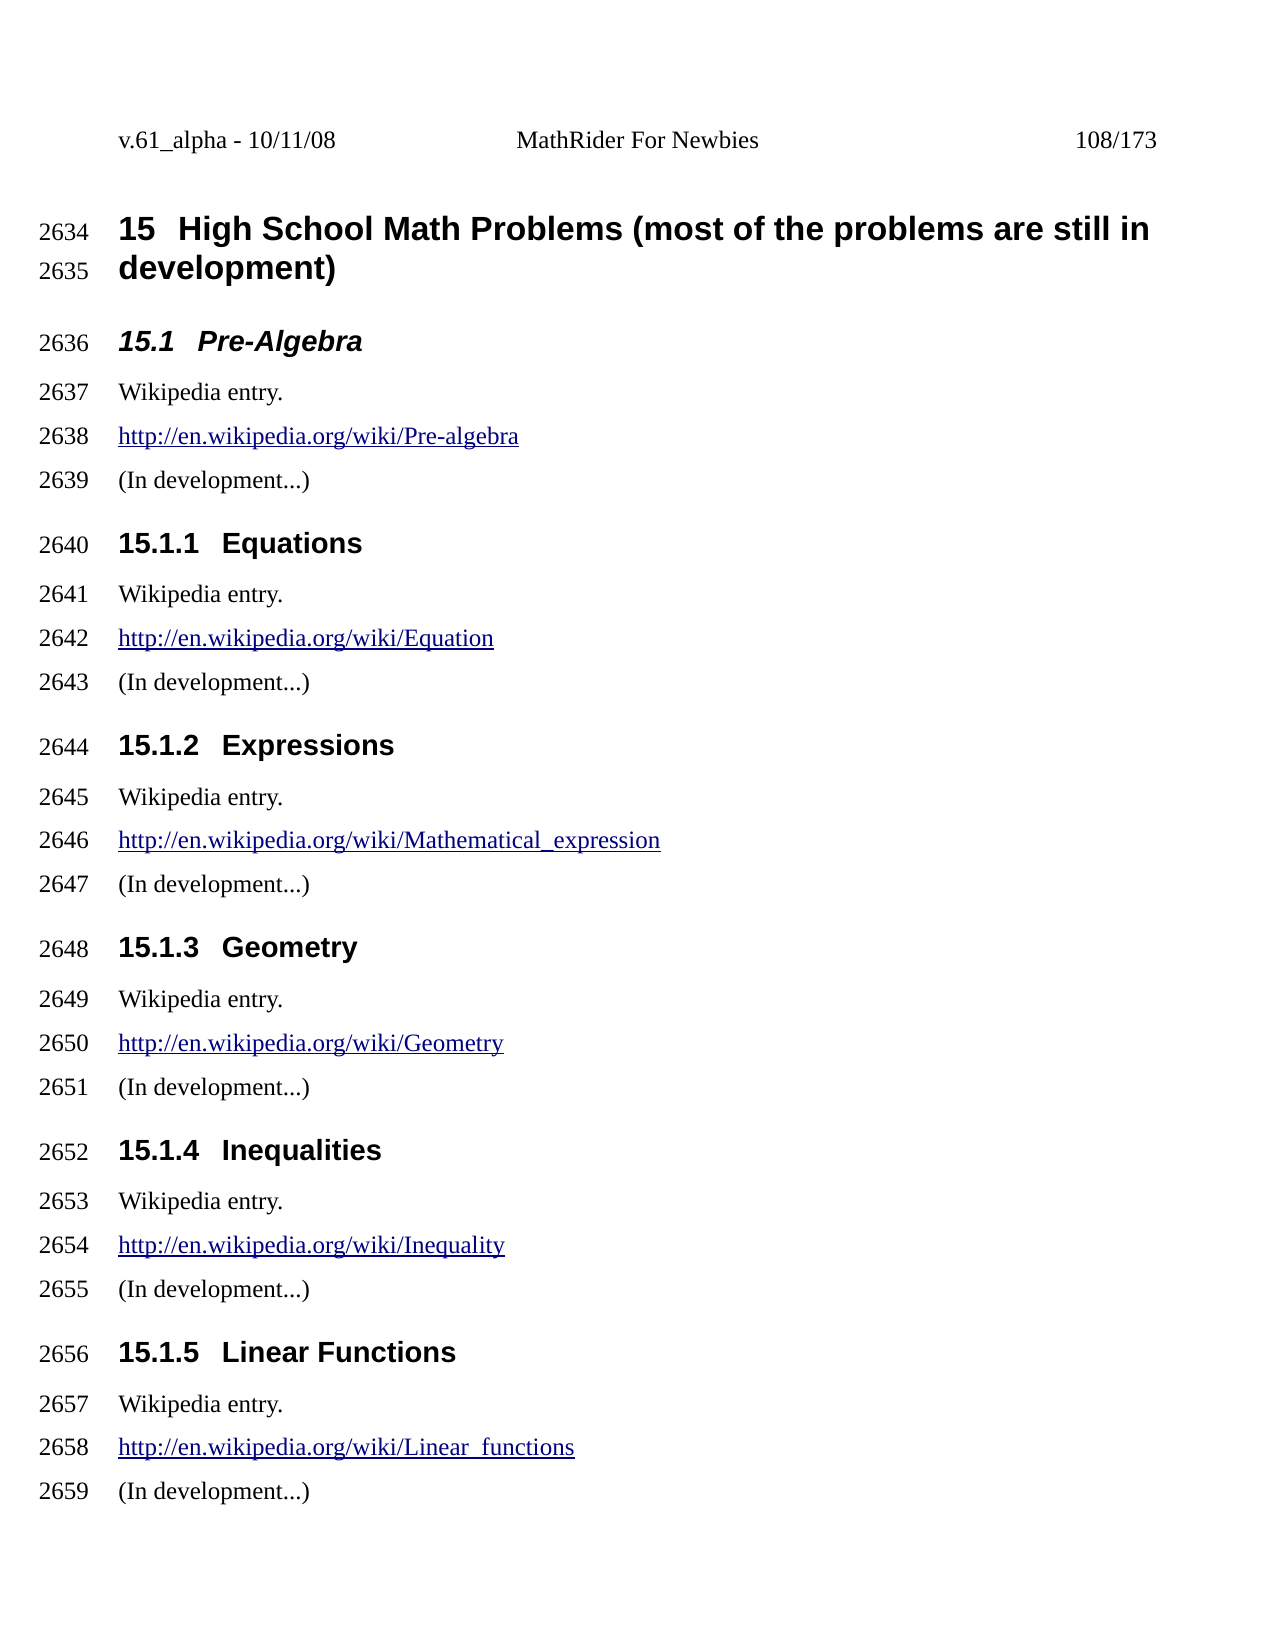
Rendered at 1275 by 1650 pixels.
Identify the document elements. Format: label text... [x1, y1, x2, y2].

text Wikipedia entry. [118, 984, 1157, 1013]
text http://en.wikipedia.org/wiki/Geometry [118, 1028, 1157, 1057]
text Wikipedia entry. [118, 782, 1157, 811]
text (In development...) [118, 1072, 1157, 1100]
text http://en.wikipedia.org/wiki/Pre-algebra [118, 421, 1157, 450]
subtitle Expressions [118, 728, 1157, 762]
subtitle Inequalities [118, 1133, 1157, 1166]
text (In development...) [118, 1476, 1157, 1505]
text http://en.wikipedia.org/wiki/Inequality [118, 1230, 1157, 1259]
text (In development...) [118, 465, 1157, 493]
subtitle High School Math Problems (most of the problems are still in development) [118, 209, 1157, 286]
text http://en.wikipedia.org/wiki/Equation [118, 623, 1157, 652]
text (In development...) [118, 667, 1157, 696]
text (In development...) [118, 869, 1157, 898]
text Wikipedia entry. [118, 1389, 1157, 1417]
subtitle Geometry [118, 931, 1157, 964]
text http://en.wikipedia.org/wiki/Mathematical_expression [118, 826, 1157, 854]
subtitle Equations [118, 526, 1157, 559]
subtitle Linear Functions [118, 1335, 1157, 1369]
text http://en.wikipedia.org/wiki/Linear_functions [118, 1432, 1157, 1461]
subtitle Pre-Algebra [118, 324, 1157, 357]
text (In development...) [118, 1274, 1157, 1303]
text Wikipedia entry. [118, 579, 1157, 608]
text Wikipedia entry. [118, 377, 1157, 406]
text Wikipedia entry. [118, 1186, 1157, 1215]
